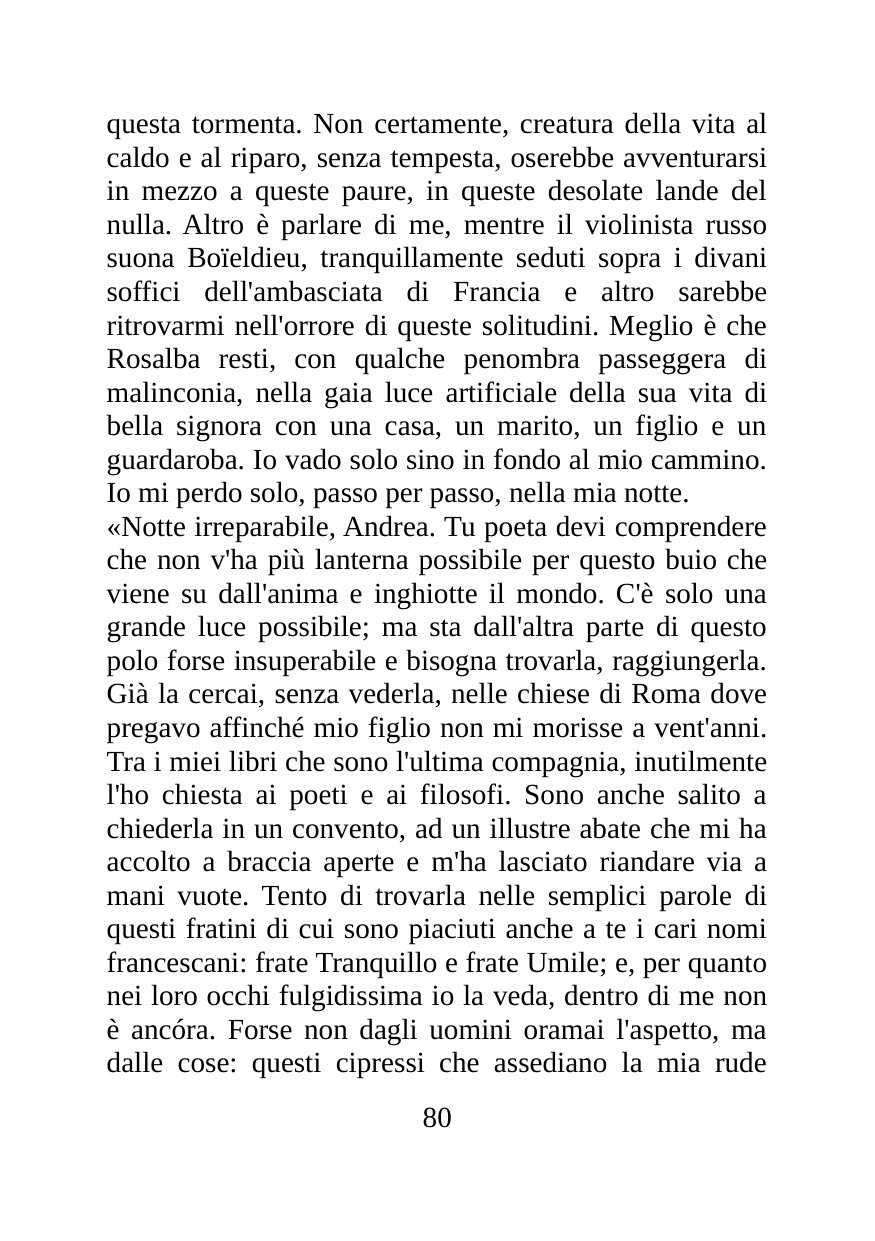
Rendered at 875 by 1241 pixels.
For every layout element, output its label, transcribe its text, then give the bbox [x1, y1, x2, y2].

text questa tormenta. Non certamente, creatura della vita al caldo e al riparo, senza tempesta, oserebbe avventurarsi in mezzo a queste paure, in queste desolate lande del nulla. Altro è parlare di me, mentre il violinista russo suona Boïeldieu, tranquillamente seduti sopra i divani soffici dell'ambasciata di Francia e altro sarebbe ritrovarmi nell'orrore di queste solitudini. Meglio è che Rosalba resti, con qualche penombra passeggera di malinconia, nella gaia luce artificiale della sua vita di bella signora con una casa, un marito, un figlio e un guardaroba. Io vado solo sino in fondo al mio cammino. Io mi perdo solo, passo per passo, nella mia notte. [106, 106, 768, 509]
text «Notte irreparabile, Andrea. Tu poeta devi comprendere che non v'ha più lanterna possibile per questo buio che viene su dall'anima e inghiotte il mondo. C'è solo una grande luce possibile; ma sta dall'altra parte di questo polo forse insuperabile e bisogna trovarla, raggiungerla. Già la cercai, senza vederla, nelle chiese di Roma dove pregavo affinché mio figlio non mi morisse a vent'anni. Tra i miei libri che sono l'ultima compagnia, inutilmente l'ho chiesta ai poeti e ai filosofi. Sono anche salito a chiederla in un convento, ad un illustre abate che mi ha accolto a braccia aperte e m'ha lasciato riandare via a mani vuote. Tento di trovarla nelle semplici parole di questi fratini di cui sono piaciuti anche a te i cari nomi francescani: frate Tranquillo e frate Umile; e, per quanto nei loro occhi fulgidissima io la veda, dentro di me non è ancóra. Forse non dagli uomini oramai l'aspetto, ma dalle cose: questi cipressi che assediano la mia rude [106, 509, 768, 1079]
